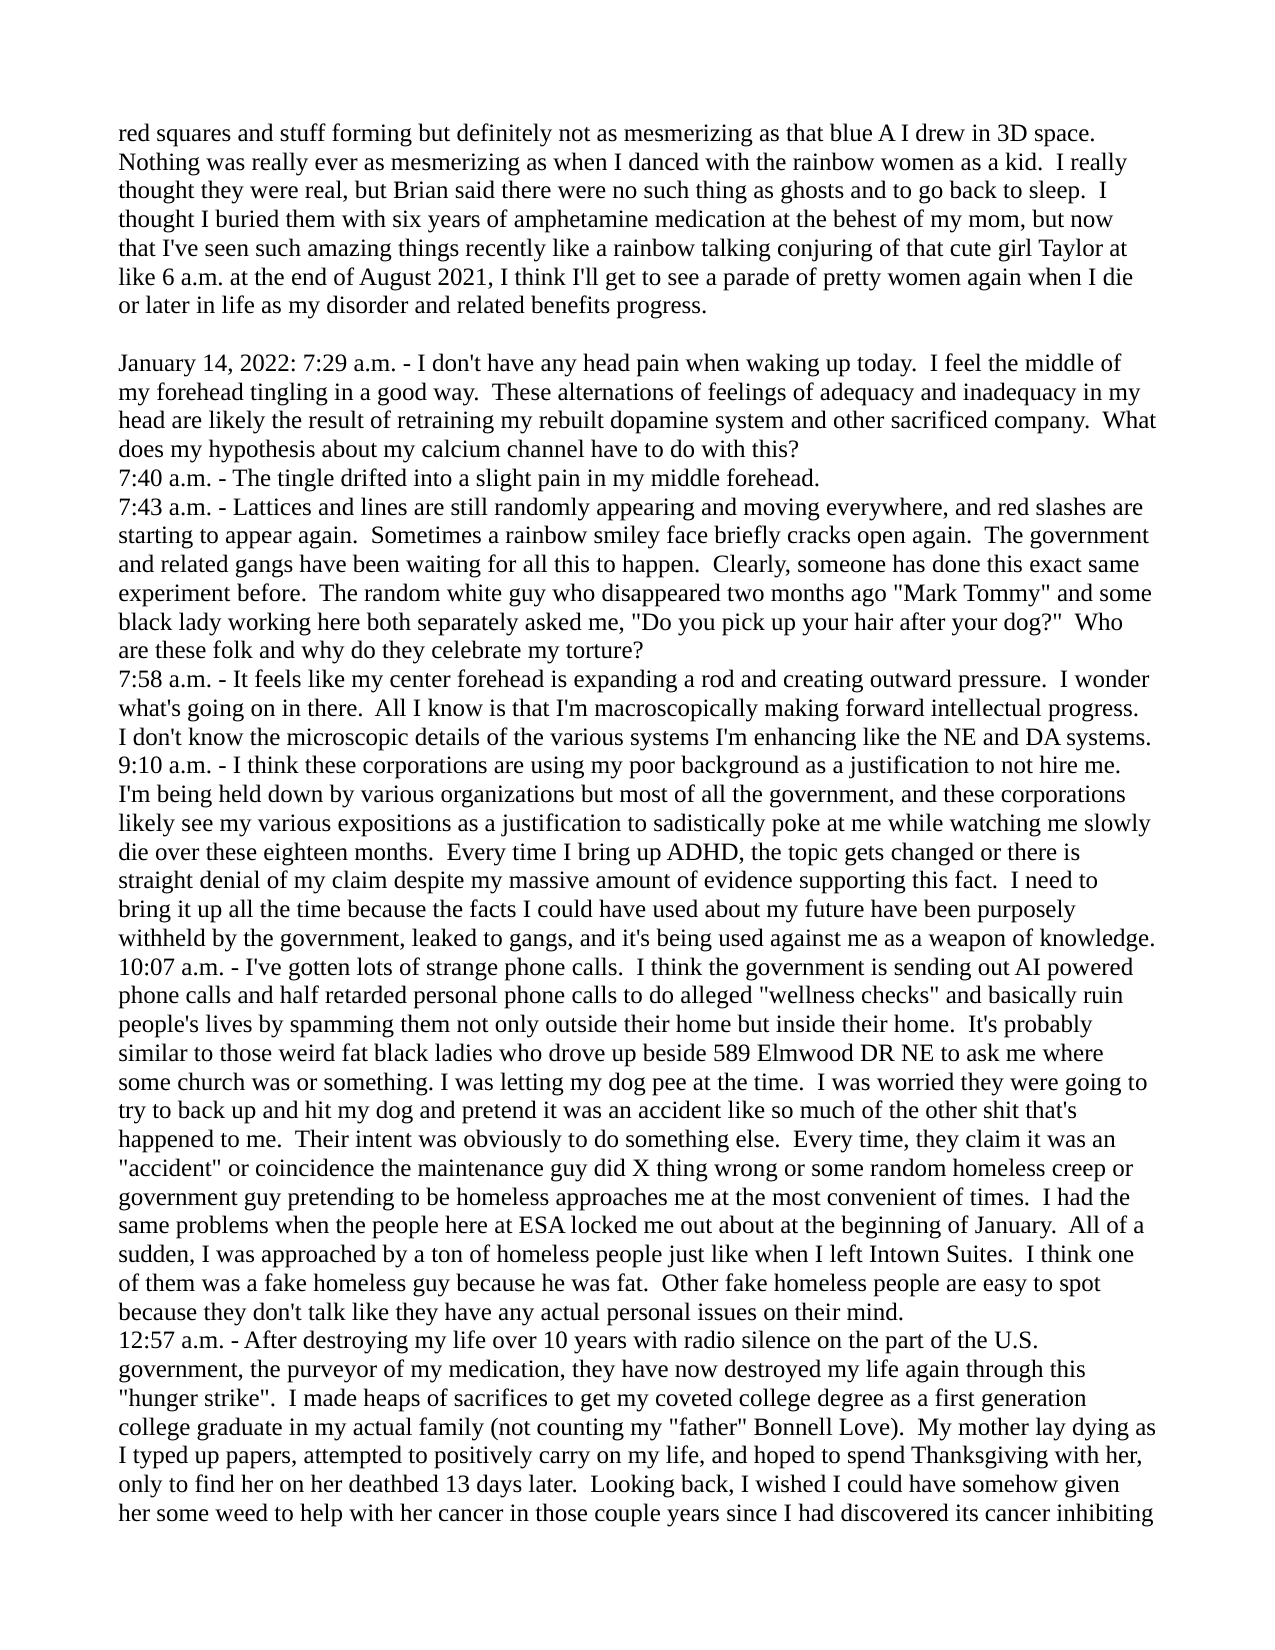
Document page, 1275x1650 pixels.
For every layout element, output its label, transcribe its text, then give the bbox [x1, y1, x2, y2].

text 7:58 a.m. - It feels like my center forehead is expanding a rod and creating outward pressure. I wonder what's going on in there. All I know is that I'm macroscopically making forward intellectual progress. I don't know the microscopic details of the various systems I'm enhancing like the NE and DA systems. [118, 664, 1157, 751]
text 12:57 a.m. - After destroying my life over 10 years with radio silence on the part of the U.S. government, the purveyor of my medication, they have now destroyed my life again through this "hunger strike". I made heaps of sacrifices to get my coveted college degree as a first generation college graduate in my actual family (not counting my "father" Bonnell Love). My mother lay dying as I typed up papers, attempted to positively carry on my life, and hoped to spend Thanksgiving with her, only to find her on her deathbed 13 days later. Looking back, I wished I could have somehow given her some weed to help with her cancer in those couple years since I had discovered its cancer inhibiting [118, 1326, 1157, 1527]
text 9:10 a.m. - I think these corporations are using my poor background as a justification to not hire me. I'm being held down by various organizations but most of all the government, and these corporations likely see my various expositions as a justification to sadistically poke at me while watching me slowly die over these eighteen months. Every time I bring up ADHD, the topic gets changed or there is straight denial of my claim despite my massive amount of evidence supporting this fact. I need to bring it up all the time because the facts I could have used about my future have been purposely withheld by the government, leaked to gangs, and it's being used against me as a weapon of knowledge. [118, 751, 1157, 952]
text 7:40 a.m. - The tingle drifted into a slight pain in my middle forehead. [118, 463, 1157, 492]
text 10:07 a.m. - I've gotten lots of strange phone calls. I think the government is sending out AI powered phone calls and half retarded personal phone calls to do alleged "wellness checks" and basically ruin people's lives by spamming them not only outside their home but inside their home. It's probably similar to those weird fat black ladies who drove up beside 589 Elmwood DR NE to ask me where some church was or something. I was letting my dog pee at the time. I was worried they were going to try to back up and hit my dog and pretend it was an accident like so much of the other shit that's happened to me. Their intent was obviously to do something else. Every time, they claim it was an "accident" or coincidence the maintenance guy did X thing wrong or some random homeless creep or government guy pretending to be homeless approaches me at the most convenient of times. I had the same problems when the people here at ESA locked me out about at the beginning of January. All of a sudden, I was approached by a ton of homeless people just like when I left Intown Suites. I think one of them was a fake homeless guy because he was fat. Other fake homeless people are easy to spot because they don't talk like they have any actual personal issues on their mind. [118, 952, 1157, 1326]
text January 14, 2022: 7:29 a.m. - I don't have any head pain when waking up today. I feel the middle of my forehead tingling in a good way. These alternations of feelings of adequacy and inadequacy in my head are likely the result of retraining my rebuilt dopamine system and other sacrificed company. What does my hypothesis about my calcium channel have to do with this? [118, 348, 1157, 463]
text red squares and stuff forming but definitely not as mesmerizing as that blue A I drew in 3D space. Nothing was really ever as mesmerizing as when I danced with the rainbow women as a kid. I really thought they were real, but Brian said there were no such thing as ghosts and to go back to sleep. I thought I buried them with six years of amphetamine medication at the behest of my mom, but now that I've seen such amazing things recently like a rainbow talking conjuring of that cute girl Taylor at like 6 a.m. at the end of August 2021, I think I'll get to see a parade of pretty women again when I die or later in life as my disorder and related benefits progress. [118, 118, 1157, 319]
text 7:43 a.m. - Lattices and lines are still randomly appearing and moving everywhere, and red slashes are starting to appear again. Sometimes a rainbow smiley face briefly cracks open again. The government and related gangs have been waiting for all this to happen. Clearly, someone has done this exact same experiment before. The random white guy who disappeared two months ago "Mark Tommy" and some black lady working here both separately asked me, "Do you pick up your hair after your dog?" Who are these folk and why do they celebrate my torture? [118, 492, 1157, 664]
